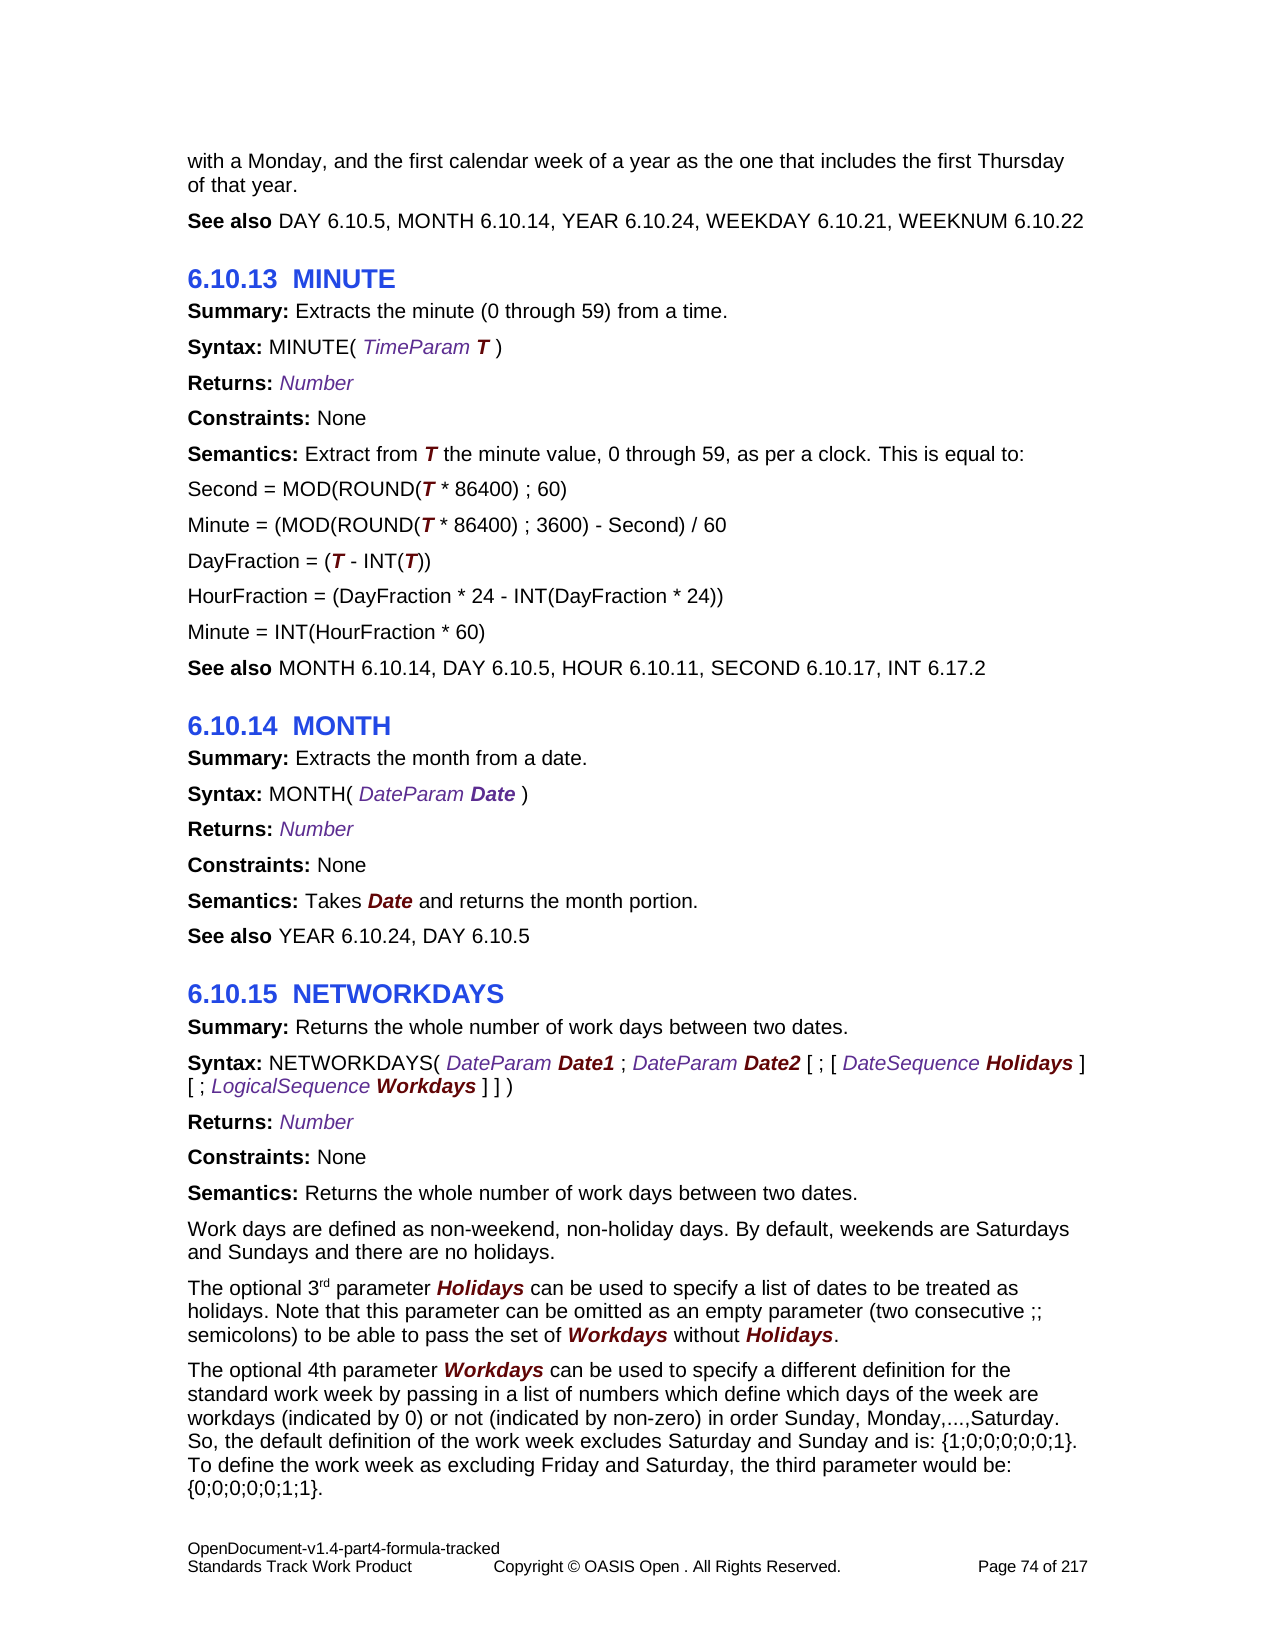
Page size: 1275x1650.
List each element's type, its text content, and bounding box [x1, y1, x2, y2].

text Constraints: None [187, 853, 1088, 877]
text Summary: Extracts the minute (0 through 59) from a time. [187, 300, 1088, 323]
text Minute = (MOD(ROUND(T * 86400) ; 3600) - Second) / 60 [187, 513, 1088, 537]
subtitle MINUTE [187, 264, 1088, 294]
text Work days are defined as non-weekend, non-holiday days. By default, weekends are Saturdays and Sundays and there are no holidays. [187, 1217, 1088, 1264]
text Summary: Returns the whole number of work days between two dates. [187, 1015, 1088, 1039]
text Second = MOD(ROUND(T * 86400) ; 60) [187, 478, 1088, 501]
text Returns: Number [187, 1110, 1088, 1134]
text Constraints: None [187, 1146, 1088, 1169]
text See also YEAR 6.10.24, DAY 6.10.5 [187, 925, 1088, 948]
text Syntax: MONTH( DateParam Date ) [187, 782, 1088, 806]
text Constraints: None [187, 407, 1088, 430]
text Summary: Extracts the month from a date. [187, 747, 1088, 770]
text Semantics: Returns the whole number of work days between two dates. [187, 1181, 1088, 1205]
text See also MONTH 6.10.14, DAY 6.10.5, HOUR 6.10.11, SECOND 6.10.17, INT 6.17.2 [187, 656, 1088, 679]
text HourFraction = (DayFraction * 24 - INT(DayFraction * 24)) [187, 585, 1088, 608]
text Syntax: MINUTE( TimeParam T ) [187, 335, 1088, 359]
subtitle MONTH [187, 711, 1088, 741]
text Syntax: NETWORKDAYS( DateParam Date1 ; DateParam Date2 [ ; [ DateSequence Holidays ] [ ; LogicalSequence Workdays ] ] ) [187, 1051, 1088, 1098]
text Semantics: Extract from T the minute value, 0 through 59, as per a clock. This is equal to: [187, 442, 1088, 466]
text Minute = INT(HourFraction * 60) [187, 620, 1088, 644]
text with a Monday, and the first calendar week of a year as the one that includes the first Thursday of that year. [187, 150, 1088, 197]
subtitle NETWORKDAYS [187, 979, 1088, 1009]
text Returns: Number [187, 371, 1088, 394]
text DayFraction = (T - INT(T)) [187, 549, 1088, 573]
text See also DAY 6.10.5, MONTH 6.10.14, YEAR 6.10.24, WEEKDAY 6.10.21, WEEKNUM 6.10.22 [187, 209, 1088, 233]
text The optional 4th parameter Workdays can be used to specify a different definition for the standard work week by passing in a list of numbers which define which days of the week are workdays (indicated by 0) or not (indicated by non-zero) in order Sunday, Monday,...,Saturday. So, the default definition of the work week excludes Saturday and Sunday and is: {1;0;0;0;0;0;1}. To define the work week as excluding Friday and Saturday, the third parameter would be: {0;0;0;0;0;1;1}. [187, 1359, 1088, 1500]
text Returns: Number [187, 818, 1088, 841]
text The optional 3rd parameter Holidays can be used to specify a list of dates to be treated as holidays. Note that this parameter can be omitted as an empty parameter (two consecutive ;; semicolons) to be able to pass the set of Workdays without Holidays. [187, 1276, 1088, 1347]
text Semantics: Takes Date and returns the month portion. [187, 889, 1088, 913]
